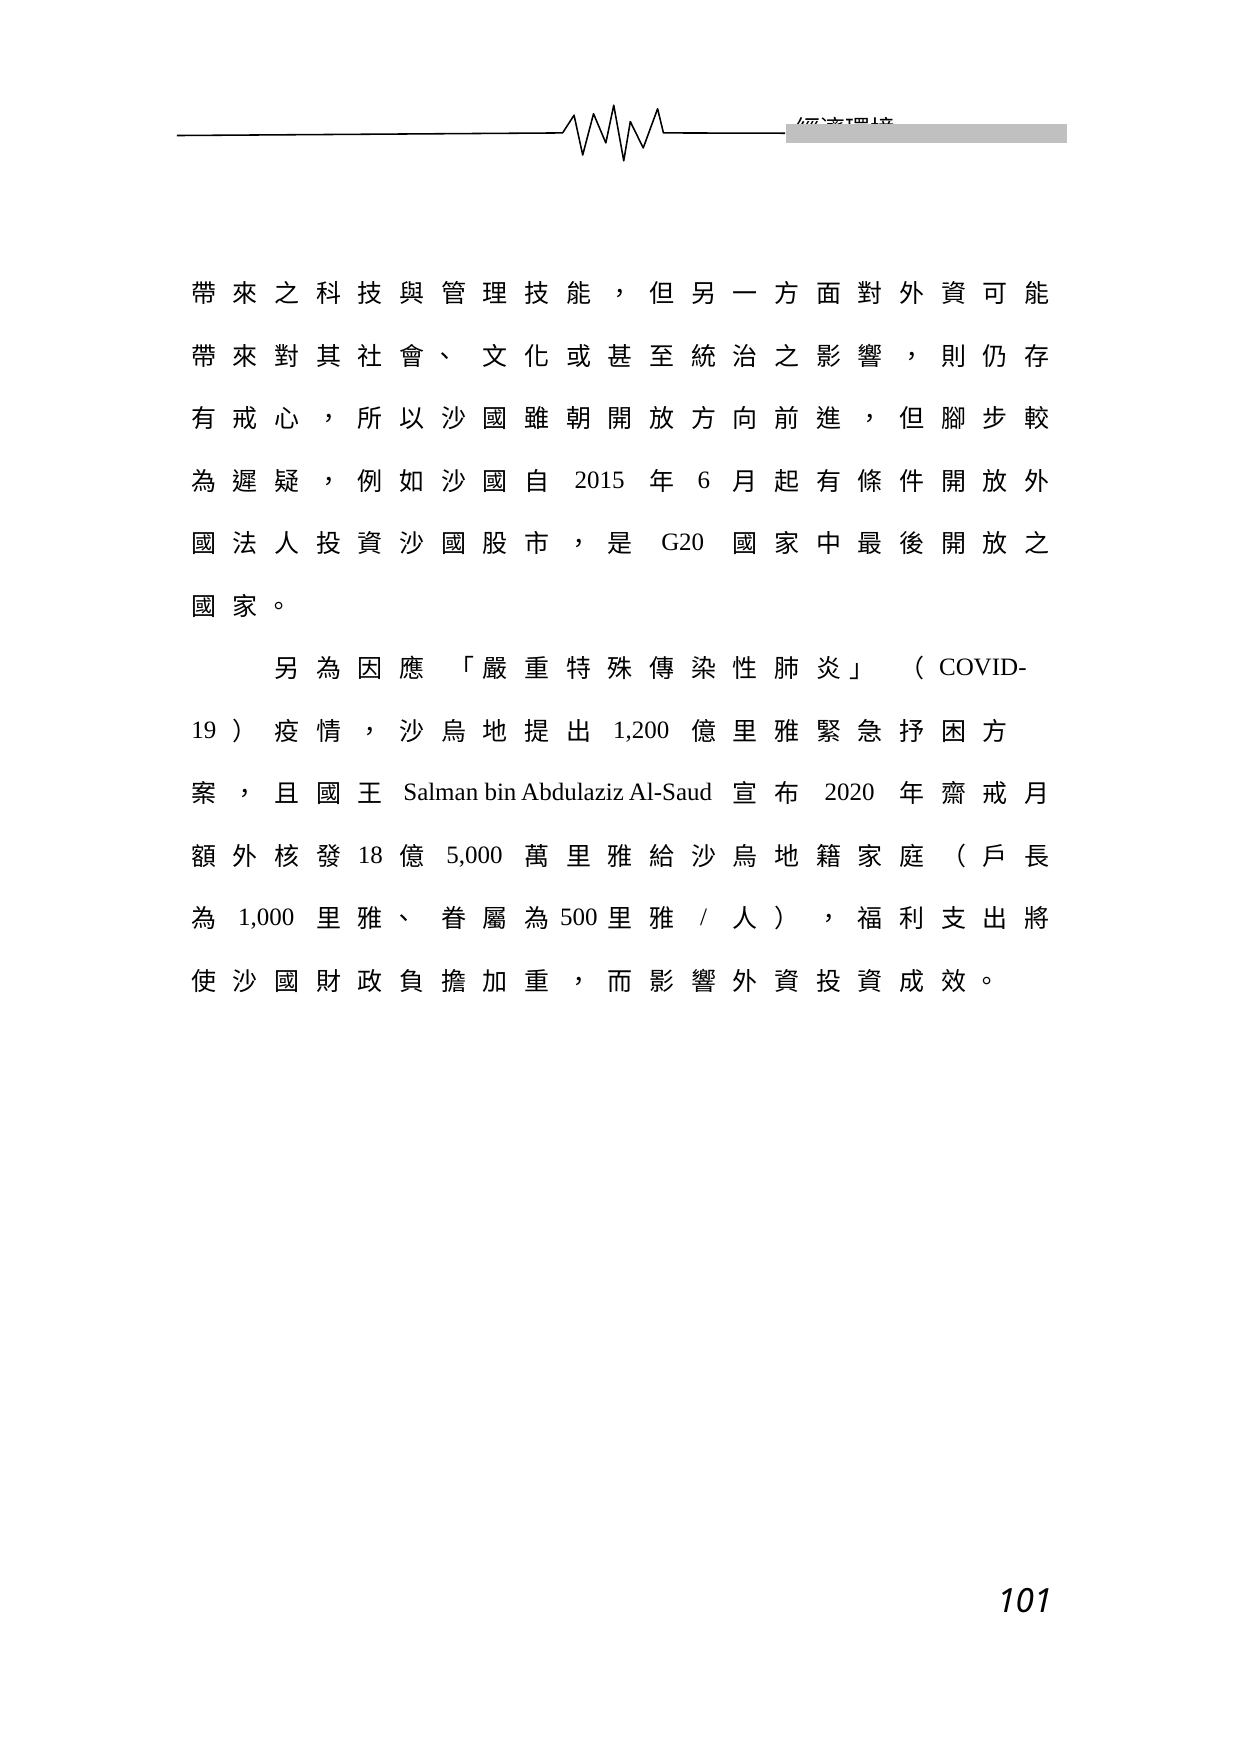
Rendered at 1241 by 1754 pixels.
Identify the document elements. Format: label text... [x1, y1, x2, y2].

text 帶來之科技與管理技能，但另一方面對外資可能帶來對其社會、文化或甚至統治之影響，則仍存有戒心，所以沙國雖朝開放方向前進，但腳步較為遲疑，例如沙國自2015年6月起有條件開放外國法人投資沙國股市，是G20國家中最後開放之國家。 [183, 250, 1058, 625]
text 另為因應「嚴重特殊傳染性肺炎」（COVID-19）疫情，沙烏地提出1,200億里雅緊急抒困方案，且國王Salman bin Abdulaziz Al-Saud宣布2020年齋戒月額外核發18億5,000萬里雅給沙烏地籍家庭（戶長為1,000里雅、眷屬為500里雅/人），福利支出將使沙國財政負擔加重，而影響外資投資成效。 [183, 625, 1058, 1000]
